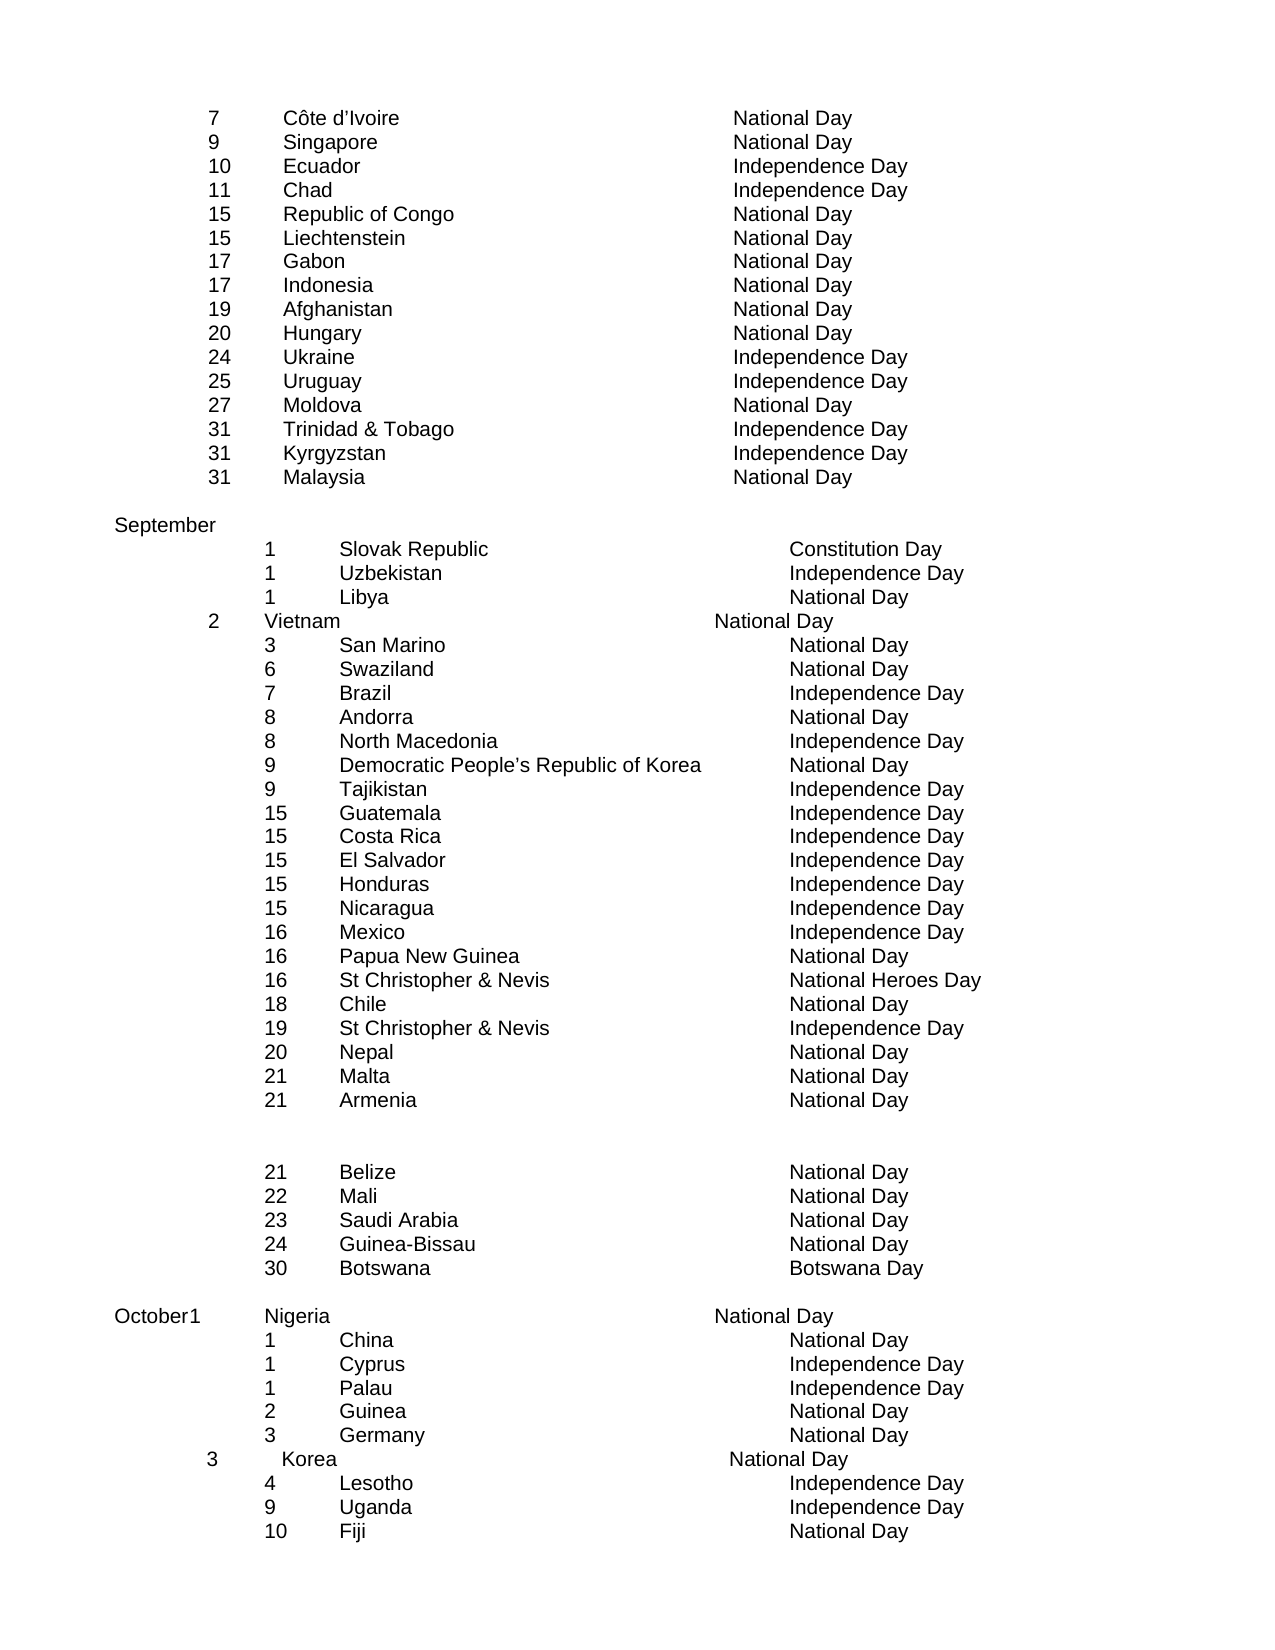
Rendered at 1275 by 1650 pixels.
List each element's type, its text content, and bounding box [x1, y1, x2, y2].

text 15 Costa Rica Independence Day [114, 824, 1181, 848]
text 20 Nepal National Day [114, 1040, 1181, 1064]
text 16 Mexico Independence Day [114, 920, 1181, 944]
text 11 Chad Independence Day [133, 177, 1181, 201]
text 15 Guatemala Independence Day [114, 800, 1181, 824]
text 1 Uzbekistan Independence Day [114, 561, 1181, 585]
text 9 Uganda Independence Day [114, 1495, 1181, 1519]
text 31 Trinidad & Tobago Independence Day [133, 417, 1181, 441]
text 18 Chile National Day [114, 992, 1181, 1016]
text 16 Papua New Guinea National Day [114, 944, 1181, 968]
text 25 Uruguay Independence Day [133, 369, 1181, 393]
text 19 St Christopher & Nevis Independence Day [114, 1016, 1181, 1040]
text 23 Saudi Arabia National Day [114, 1208, 1181, 1232]
text 21 Armenia National Day [114, 1088, 1181, 1112]
text September [114, 513, 1181, 537]
text 16 St Christopher & Nevis National Heroes Day [114, 968, 1181, 992]
text 4 Lesotho Independence Day [114, 1471, 1181, 1495]
text 31 Kyrgyzstan Independence Day [133, 441, 1181, 465]
text 1 Libya National Day [114, 585, 1181, 609]
text 9 Democratic People’s Republic of Korea National Day [114, 752, 1181, 776]
text 7 Côte d’Ivoire National Day [133, 106, 1181, 129]
text 7 Brazil Independence Day [114, 681, 1181, 704]
text 31 Malaysia National Day [133, 465, 1181, 489]
text 8 Andorra National Day [114, 704, 1181, 728]
text 3 San Marino National Day [114, 633, 1181, 657]
text 24 Guinea-Bissau National Day [114, 1232, 1181, 1256]
text 30 Botswana Botswana Day [114, 1256, 1181, 1279]
text 3 Korea National Day [114, 1447, 1181, 1471]
text 17 Gabon National Day [133, 249, 1181, 273]
text 27 Moldova National Day [133, 393, 1181, 417]
text 1 Palau Independence Day [114, 1375, 1181, 1399]
text October 1 Nigeria National Day [114, 1303, 1181, 1327]
text 2 Vietnam National Day [114, 609, 1181, 633]
text 15 Republic of Congo National Day [133, 201, 1181, 225]
text 10 Ecuador Independence Day [133, 153, 1181, 177]
text 22 Mali National Day [114, 1184, 1181, 1208]
text 3 Germany National Day [114, 1423, 1181, 1447]
text 1 Slovak Republic Constitution Day [114, 537, 1181, 561]
text 1 Cyprus Independence Day [114, 1351, 1181, 1375]
text 24 Ukraine Independence Day [133, 345, 1181, 369]
text 1 China National Day [114, 1327, 1181, 1351]
text 15 Liechtenstein National Day [133, 225, 1181, 249]
text 15 Nicaragua Independence Day [114, 896, 1181, 920]
text 21 Malta National Day [114, 1064, 1181, 1088]
text 21 Belize National Day [114, 1160, 1181, 1184]
text 9 Tajikistan Independence Day [114, 776, 1181, 800]
text 8 North Macedonia Independence Day [114, 728, 1181, 752]
text 15 Honduras Independence Day [114, 872, 1181, 896]
text 10 Fiji National Day [114, 1519, 1181, 1543]
text 2 Guinea National Day [114, 1399, 1181, 1423]
text 6 Swaziland National Day [114, 657, 1181, 681]
text 15 El Salvador Independence Day [114, 848, 1181, 872]
text 9 Singapore National Day [133, 129, 1181, 153]
text 20 Hungary National Day [133, 321, 1181, 345]
text 17 Indonesia National Day [133, 273, 1181, 297]
text 19 Afghanistan National Day [133, 297, 1181, 321]
